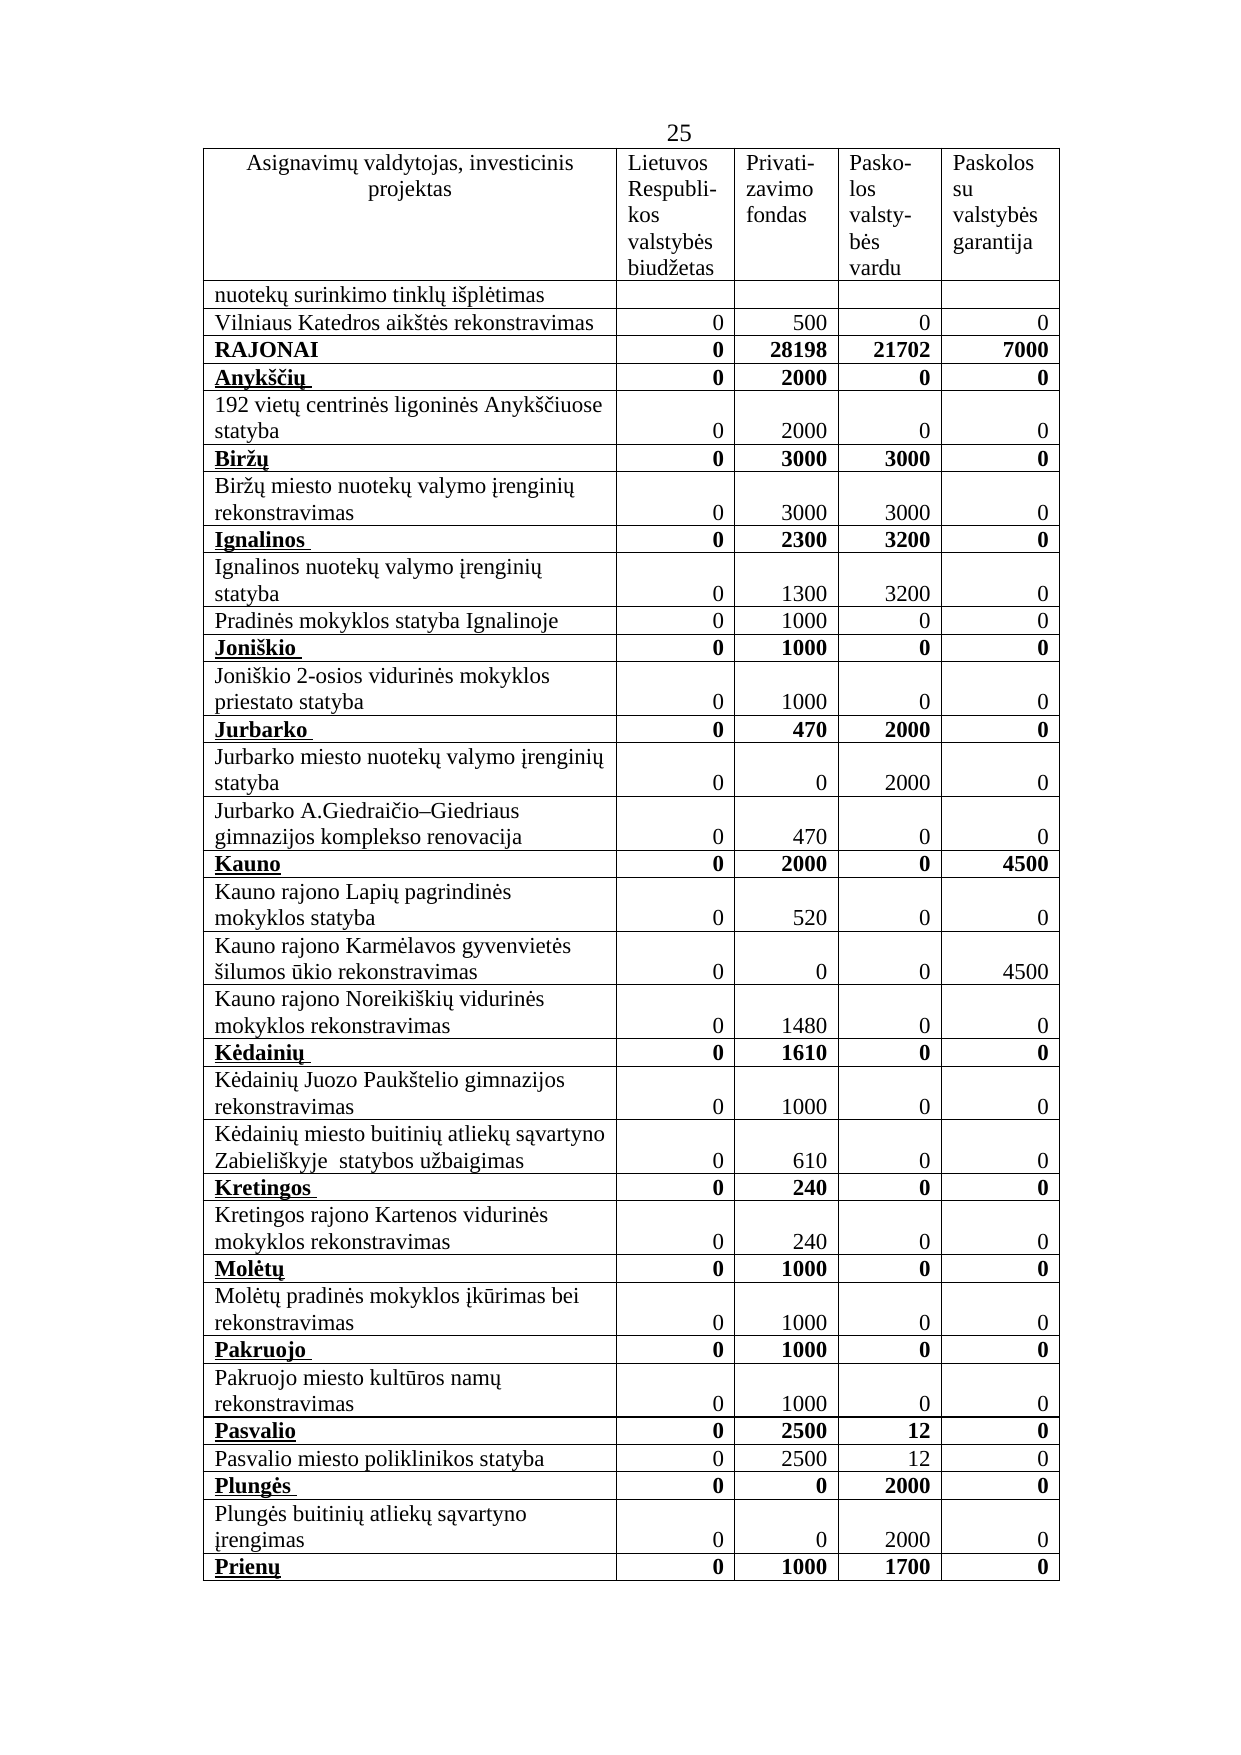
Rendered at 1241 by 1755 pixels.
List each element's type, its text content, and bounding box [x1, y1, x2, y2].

table_cell 2000 [839, 1472, 941, 1499]
table_cell 2500 [735, 1445, 838, 1471]
table_cell 520 [735, 878, 838, 931]
table_cell nuotekų surinkimo tinklų išplėtimas [204, 281, 616, 308]
table_cell 0 [942, 662, 1059, 714]
table_cell 0 [617, 391, 734, 444]
table_cell Pradinės mokyklos statyba Ignalinoje [204, 607, 616, 633]
table_cell 0 [942, 309, 1059, 335]
table_cell 0 [735, 1500, 838, 1552]
table_cell 0 [839, 1067, 941, 1119]
table_cell 1700 [839, 1554, 941, 1580]
table_cell 0 [617, 553, 734, 606]
table_cell 0 [839, 878, 941, 931]
table_cell Pasvalio [204, 1418, 616, 1444]
table_cell 1000 [735, 1283, 838, 1335]
table_cell Anykščių [204, 364, 616, 390]
table_cell 0 [839, 932, 941, 984]
table_cell Ignalinos [204, 526, 616, 552]
table_cell RAJONAI [204, 336, 616, 363]
table_cell Kauno rajono Karmėlavos gyvenvietės šilumos ūkio rekonstravimas [204, 932, 616, 984]
table_cell 0 [617, 932, 734, 984]
table_cell 240 [735, 1201, 838, 1254]
table_cell 28198 [735, 336, 838, 363]
table_cell Kauno rajono Noreikiškių vidurinės mokyklos rekonstravimas [204, 985, 616, 1038]
table_cell 0 [617, 1174, 734, 1200]
table_cell 0 [839, 607, 941, 633]
table_cell 12 [839, 1445, 941, 1471]
table_cell 0 [839, 851, 941, 877]
table_cell 0 [839, 662, 941, 714]
table_cell Kretingos rajono Kartenos vidurinės mokyklos rekonstravimas [204, 1201, 616, 1254]
table_cell 0 [942, 1445, 1059, 1471]
table_cell Jurbarko A.Giedraičio–Giedriaus gimnazijos komplekso renovacija [204, 797, 616, 849]
table_cell 0 [617, 309, 734, 335]
table_cell 0 [839, 635, 941, 661]
table_cell [735, 281, 838, 308]
table_cell 0 [839, 309, 941, 335]
table_header Pasko-los valsty-bės vardu [839, 149, 941, 280]
table_cell 3000 [839, 445, 941, 471]
table_cell 0 [839, 1039, 941, 1066]
table_cell 0 [617, 1201, 734, 1254]
table_cell 0 [735, 743, 838, 796]
table_cell 0 [942, 553, 1059, 606]
table_cell 0 [942, 391, 1059, 444]
table_cell 2000 [735, 364, 838, 390]
table_cell 7000 [942, 336, 1059, 363]
table_cell 3000 [839, 472, 941, 525]
table_cell 2500 [735, 1418, 838, 1444]
table_cell Molėtų pradinės mokyklos įkūrimas bei rekonstravimas [204, 1283, 616, 1335]
table_cell 3000 [735, 445, 838, 471]
table_cell 0 [839, 1174, 941, 1200]
table_cell 1480 [735, 985, 838, 1038]
table_cell 0 [942, 1039, 1059, 1066]
table_cell 192 vietų centrinės ligoninės Anykščiuose statyba [204, 391, 616, 444]
table_cell 1610 [735, 1039, 838, 1066]
table_cell 0 [839, 1364, 941, 1416]
table_cell 0 [942, 743, 1059, 796]
table_cell Joniškio [204, 635, 616, 661]
table_cell 1000 [735, 1554, 838, 1580]
table_cell Pasvalio miesto poliklinikos statyba [204, 1445, 616, 1471]
table_cell Vilniaus Katedros aikštės rekonstravimas [204, 309, 616, 335]
table_cell 0 [617, 1500, 734, 1552]
table_cell 1000 [735, 1255, 838, 1282]
table_cell 0 [942, 635, 1059, 661]
table_cell 0 [942, 985, 1059, 1038]
table_cell 0 [942, 878, 1059, 931]
table_cell 0 [617, 336, 734, 363]
table_cell Kretingos [204, 1174, 616, 1200]
table_cell 4500 [942, 932, 1059, 984]
table_cell 0 [617, 472, 734, 525]
table_cell 0 [839, 1201, 941, 1254]
table_cell Kėdainių miesto buitinių atliekų sąvartyno Zabieliškyje statybos užbaigimas [204, 1120, 616, 1173]
table_cell 0 [617, 1472, 734, 1499]
table_cell 500 [735, 309, 838, 335]
table_cell Kėdainių Juozo Paukštelio gimnazijos rekonstravimas [204, 1067, 616, 1119]
table_cell 0 [942, 1364, 1059, 1416]
table_cell 0 [839, 1255, 941, 1282]
table_cell Ignalinos nuotekų valymo įrenginių statyba [204, 553, 616, 606]
table_cell 0 [942, 1500, 1059, 1552]
table_cell 0 [942, 1067, 1059, 1119]
table_cell 2000 [839, 716, 941, 742]
table_cell 0 [617, 716, 734, 742]
table_cell 0 [617, 743, 734, 796]
table_cell 4500 [942, 851, 1059, 877]
table_cell 0 [942, 1418, 1059, 1444]
table_cell 0 [839, 391, 941, 444]
table_cell [617, 281, 734, 308]
table_cell 0 [942, 607, 1059, 633]
table_cell 0 [617, 1283, 734, 1335]
table_cell 0 [735, 932, 838, 984]
table_cell 0 [617, 445, 734, 471]
table_cell 610 [735, 1120, 838, 1173]
table_cell 0 [942, 797, 1059, 849]
table_cell Jurbarko [204, 716, 616, 742]
table_cell 0 [617, 985, 734, 1038]
table_cell 0 [839, 797, 941, 849]
table_cell 0 [942, 1255, 1059, 1282]
table_cell 0 [942, 445, 1059, 471]
table_cell 0 [839, 364, 941, 390]
table_cell 1000 [735, 1336, 838, 1363]
table_cell 0 [617, 1120, 734, 1173]
table_cell 240 [735, 1174, 838, 1200]
table_cell 0 [617, 607, 734, 633]
table_cell Biržų miesto nuotekų valymo įrenginių rekonstravimas [204, 472, 616, 525]
table_cell 0 [839, 1120, 941, 1173]
table_cell Jurbarko miesto nuotekų valymo įrenginių statyba [204, 743, 616, 796]
table_cell 2000 [735, 851, 838, 877]
table_cell 0 [942, 1336, 1059, 1363]
table_cell 1000 [735, 607, 838, 633]
table_cell [839, 281, 941, 308]
table_cell Prienų [204, 1554, 616, 1580]
table_cell 0 [617, 1067, 734, 1119]
table_header Privati-zavimo fondas [735, 149, 838, 280]
table_cell 0 [942, 526, 1059, 552]
table_cell 21702 [839, 336, 941, 363]
table_cell Plungės [204, 1472, 616, 1499]
table_header Paskolos su valstybės garantija [942, 149, 1059, 280]
table_cell 470 [735, 716, 838, 742]
table_cell 470 [735, 797, 838, 849]
table_cell 1000 [735, 1067, 838, 1119]
table_cell 0 [617, 1554, 734, 1580]
table_cell 0 [617, 635, 734, 661]
table_cell 12 [839, 1418, 941, 1444]
table_cell 1000 [735, 635, 838, 661]
table_cell 2000 [839, 1500, 941, 1552]
table_cell 1300 [735, 553, 838, 606]
table_cell 0 [617, 878, 734, 931]
table_cell 2000 [839, 743, 941, 796]
table_cell 1000 [735, 662, 838, 714]
table_cell 3200 [839, 553, 941, 606]
table_header Lietuvos Respubli-kos valstybės biudžetas [617, 149, 734, 280]
table_cell Kauno [204, 851, 616, 877]
table_cell 2000 [735, 391, 838, 444]
table_cell 0 [617, 1255, 734, 1282]
table_cell 0 [942, 1472, 1059, 1499]
table_cell 0 [942, 716, 1059, 742]
table_cell Biržų [204, 445, 616, 471]
table_cell 0 [942, 364, 1059, 390]
table_cell 0 [617, 1336, 734, 1363]
table_cell 0 [942, 472, 1059, 525]
table_cell 2300 [735, 526, 838, 552]
table_cell Plungės buitinių atliekų sąvartyno įrengimas [204, 1500, 616, 1552]
table_cell Kauno rajono Lapių pagrindinės mokyklos statyba [204, 878, 616, 931]
table_cell 0 [942, 1554, 1059, 1580]
table_cell Pakruojo [204, 1336, 616, 1363]
table_cell 0 [942, 1120, 1059, 1173]
table_cell 0 [617, 1039, 734, 1066]
table_cell 0 [617, 797, 734, 849]
table_header Asignavimų valdytojas, investicinis projektas [204, 149, 616, 280]
table_cell 0 [617, 1364, 734, 1416]
table_cell 0 [942, 1174, 1059, 1200]
table_cell Molėtų [204, 1255, 616, 1282]
table_cell 0 [839, 1336, 941, 1363]
table_cell 0 [839, 985, 941, 1038]
table_cell Pakruojo miesto kultūros namų rekonstravimas [204, 1364, 616, 1416]
table_cell 0 [735, 1472, 838, 1499]
table_cell 0 [617, 526, 734, 552]
table_cell 3000 [735, 472, 838, 525]
table_cell Kėdainių [204, 1039, 616, 1066]
table_cell Joniškio 2-osios vidurinės mokyklos priestato statyba [204, 662, 616, 714]
table_cell 0 [617, 662, 734, 714]
table_cell 1000 [735, 1364, 838, 1416]
table_cell 0 [942, 1201, 1059, 1254]
table_cell 3200 [839, 526, 941, 552]
table_cell 0 [617, 1445, 734, 1471]
table_cell 0 [617, 1418, 734, 1444]
table_cell 0 [839, 1283, 941, 1335]
table_cell [942, 281, 1059, 308]
table_cell 0 [617, 851, 734, 877]
table_cell 0 [617, 364, 734, 390]
table_cell 0 [942, 1283, 1059, 1335]
